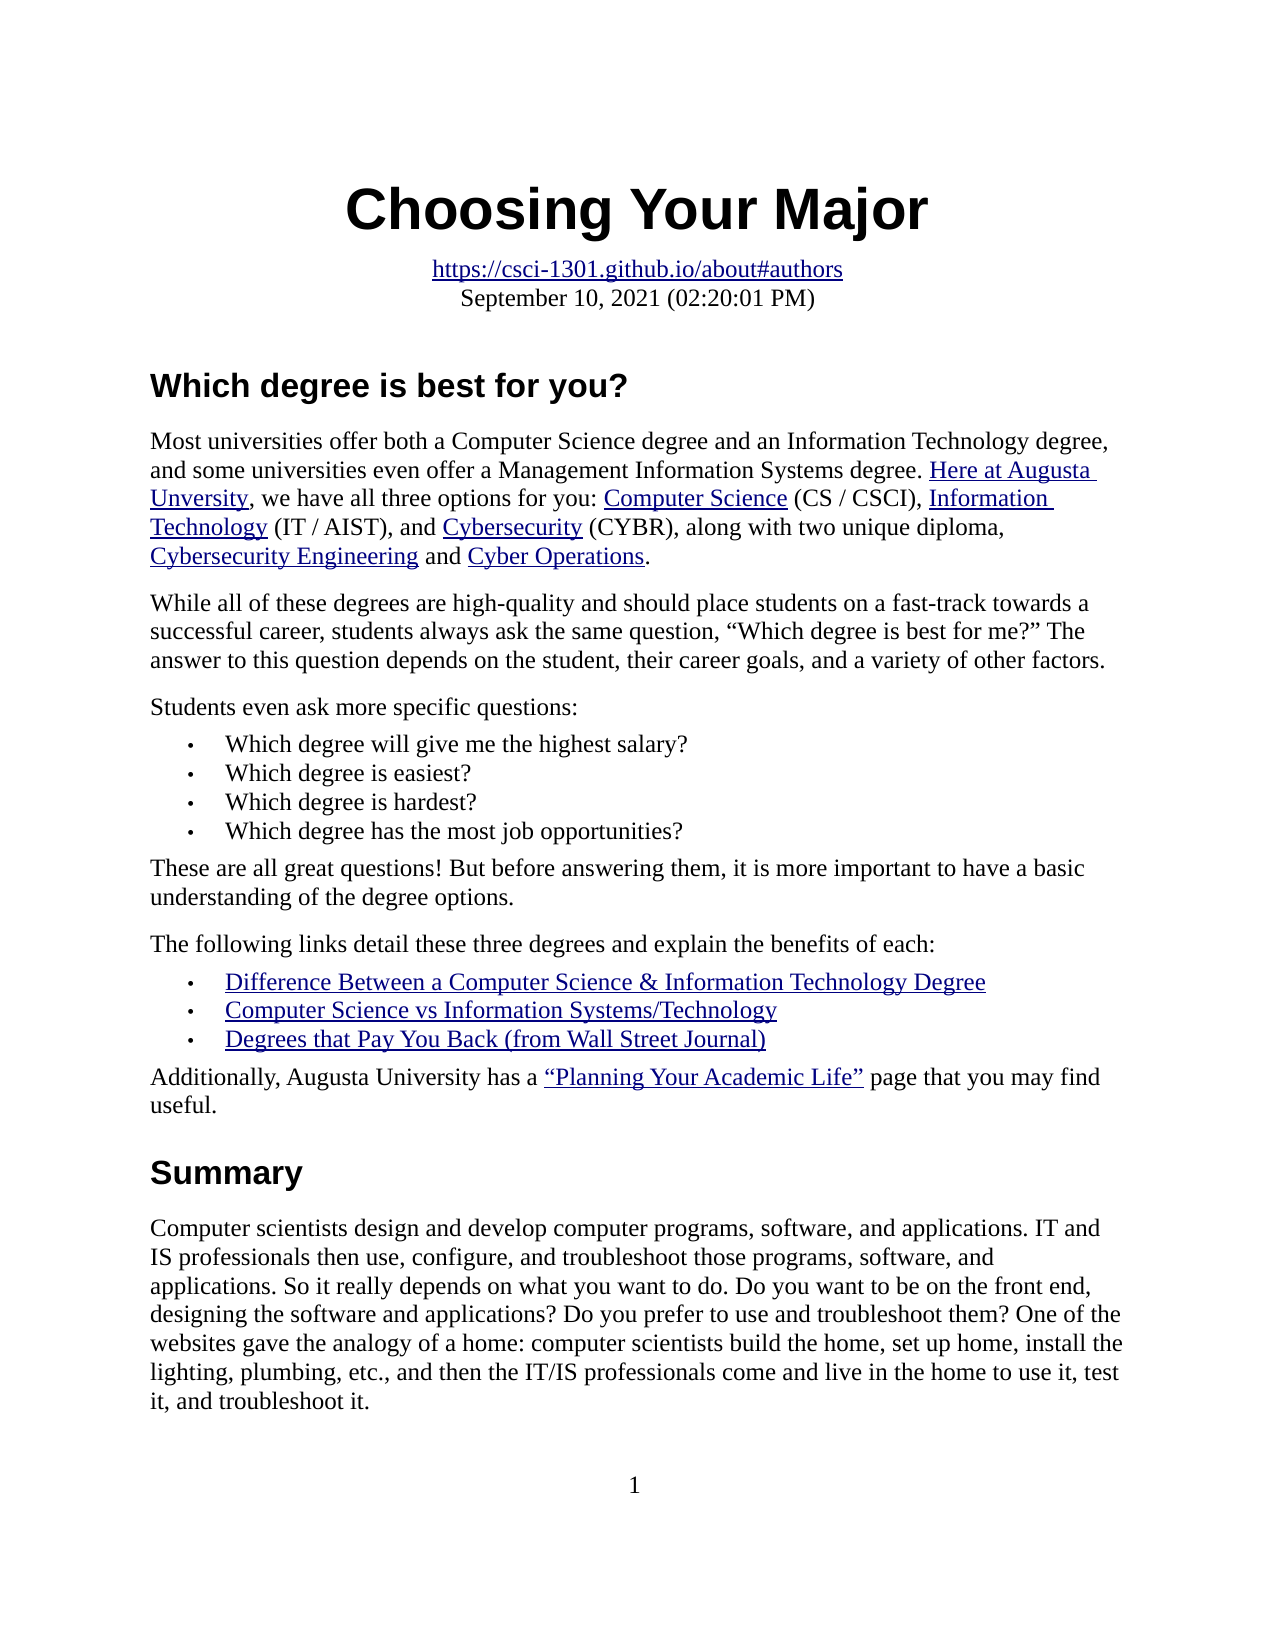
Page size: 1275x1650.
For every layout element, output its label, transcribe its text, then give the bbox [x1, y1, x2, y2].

list Which degree is hardest? [187, 787, 1125, 816]
text Students even ask more specific questions: [150, 692, 1125, 721]
text September 10, 2021 (02:20:01 PM) [150, 283, 1125, 312]
text Most universities offer both a Computer Science degree and an Information Technology degree, and some universities even offer a Management Information Systems degree. Here at Augusta Unversity, we have all three options for you: Computer Science (CS / CSCI), Information Technology (IT / AIST), and Cybersecurity (CYBR), along with two unique diploma, Cybersecurity Engineering and Cyber Operations. [150, 426, 1125, 570]
text While all of these degrees are high-quality and should place students on a fast-track towards a successful career, students always ask the same question, “Which degree is best for me?” The answer to this question depends on the student, their career goals, and a variety of other factors. [150, 588, 1125, 674]
text Computer scientists design and develop computer programs, software, and applications. IT and IS professionals then use, configure, and troubleshoot those programs, software, and applications. So it really depends on what you want to do. Do you want to be on the front end, designing the software and applications? Do you prefer to use and troubleshoot them? One of the websites gave the analogy of a home: computer scientists build the home, set up home, install the lighting, plumbing, etc., and then the IT/IS professionals come and live in the home to use it, test it, and troubleshoot it. [150, 1213, 1125, 1414]
list Difference Between a Computer Science & Information Technology Degree [187, 967, 1125, 995]
list Which degree has the most job opportunities? [187, 816, 1125, 844]
list Computer Science vs Information Systems/Technology [187, 995, 1125, 1024]
title Choosing Your Major [150, 175, 1125, 242]
text These are all great questions! But before answering them, it is more important to have a basic understanding of the degree options. [150, 853, 1125, 911]
text Additionally, Augusta University has a “Planning Your Academic Life” page that you may find useful. [150, 1062, 1125, 1119]
text https://csci-1301.github.io/about#authors [150, 254, 1125, 283]
text The following links detail these three degrees and explain the benefits of each: [150, 929, 1125, 958]
list Which degree will give me the highest salary? [187, 729, 1125, 758]
subtitle Which degree is best for you? [150, 366, 1125, 404]
subtitle Summary [150, 1153, 1125, 1192]
list Degrees that Pay You Back (from Wall Street Journal) [187, 1024, 1125, 1053]
list Which degree is easiest? [187, 758, 1125, 787]
